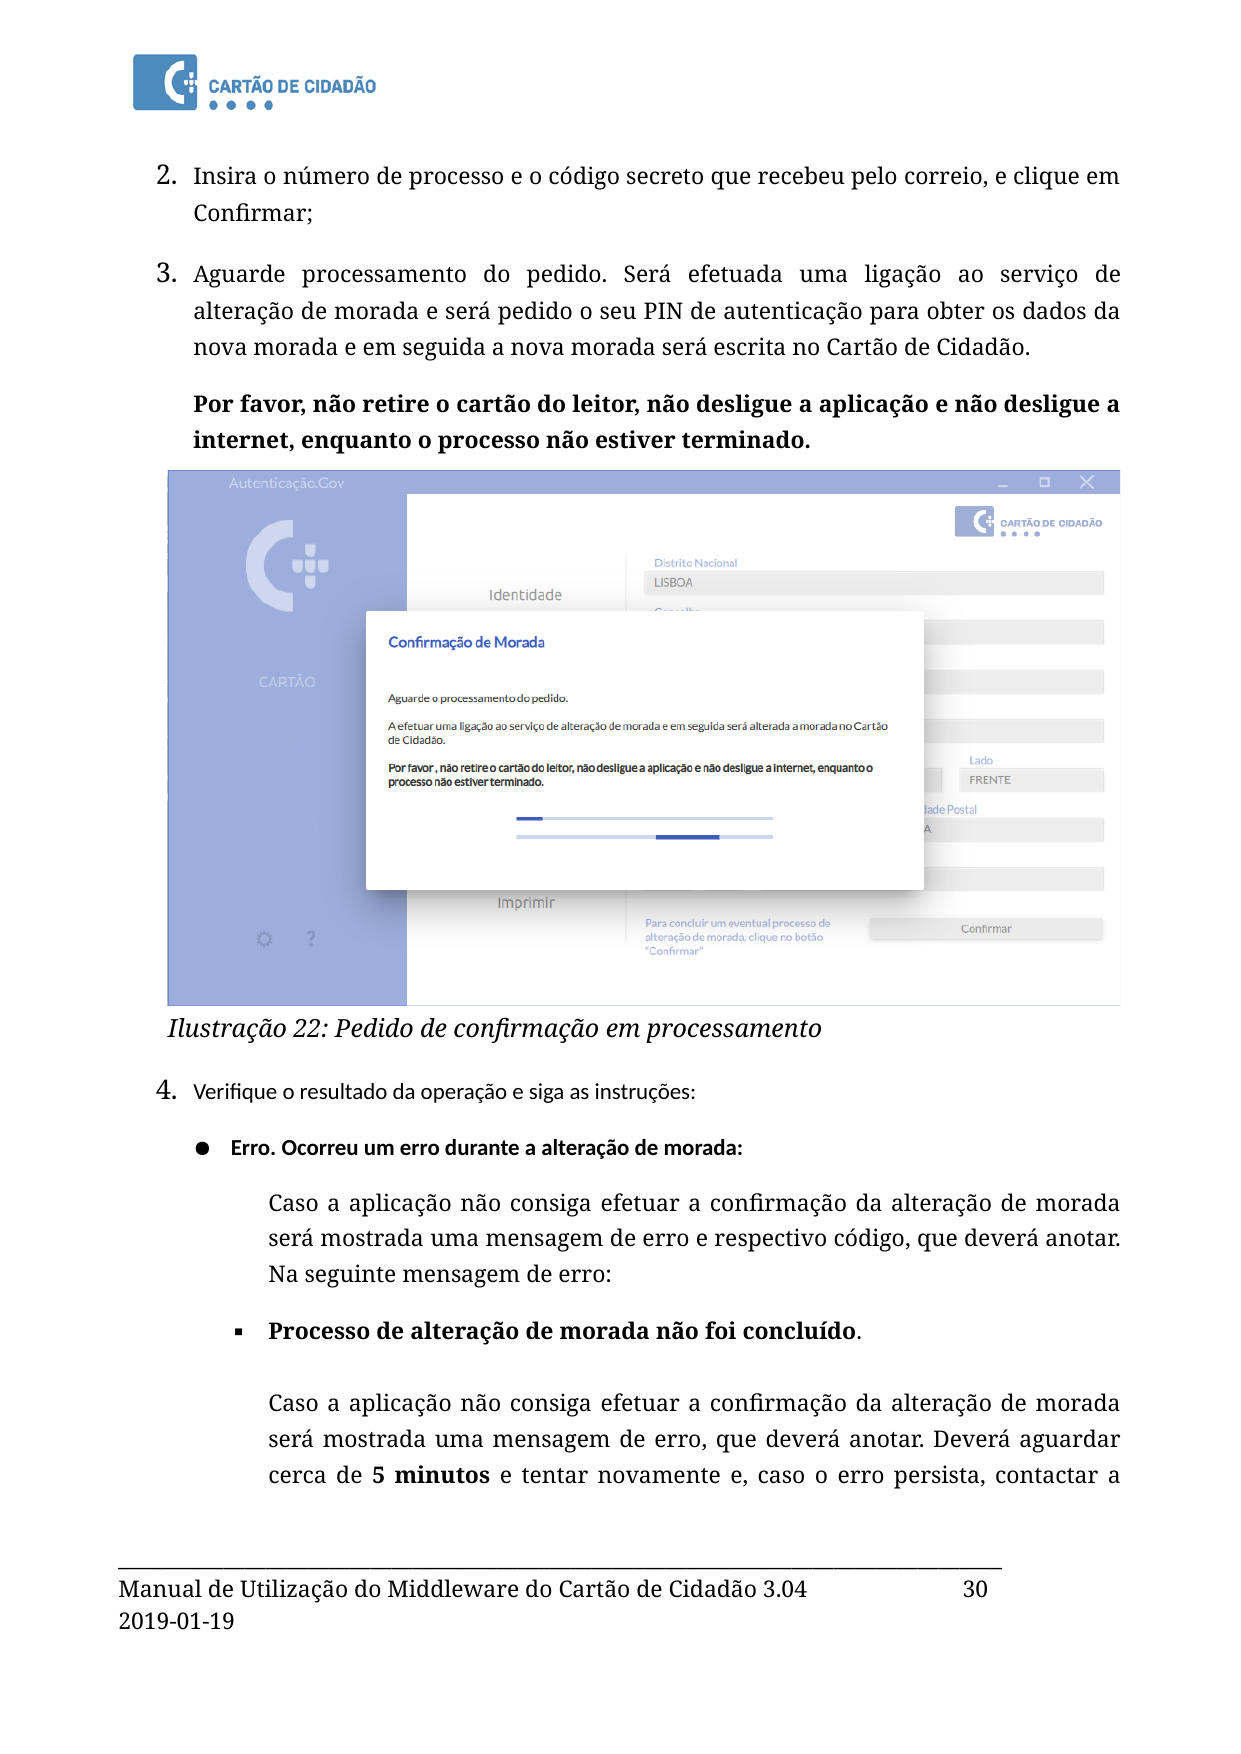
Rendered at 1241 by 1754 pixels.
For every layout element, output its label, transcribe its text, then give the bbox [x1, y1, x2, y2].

list Caso a aplicação não consiga efetuar a confirmação da alteração de morada será mostrada uma mensagem de erro e respectivo código, que deverá anotar. Na seguinte mensagem de erro: [231, 1186, 1122, 1289]
list Verifique o resultado da operação e siga as instruções: [156, 1006, 1122, 1107]
list Insira o número de processo e o código secreto que recebeu pelo correio, e clique em Confirmar; [156, 155, 1122, 228]
list Por favor, não retire o cartão do leitor, não desligue a aplicação e não desligue a internet, enquanto o processo não estiver terminado. [156, 388, 1122, 455]
list Aguarde processamento do pedido. Será efetuada uma ligação ao serviço de alteração de morada e será pedido o seu PIN de autenticação para obter os dados da nova morada e em seguida a nova morada será escrita no Cartão de Cidadão. [156, 254, 1122, 362]
list Ilustração 22: Pedido de confirmação em processamento [168, 1006, 1120, 1045]
picture [130, 47, 423, 118]
list Erro. Ocorreu um erro durante a alteração de morada: [193, 1133, 1122, 1161]
picture [167, 470, 1121, 1006]
list Caso a aplicação não consiga efetuar a confirmação da alteração de morada será mostrada uma mensagem de erro, que deverá anotar. Deverá aguardar cerca de 5 minutos e tentar novamente e, caso o erro persista, contactar a [231, 1387, 1122, 1490]
list Processo de alteração de morada não foi concluído. [231, 1315, 1122, 1346]
